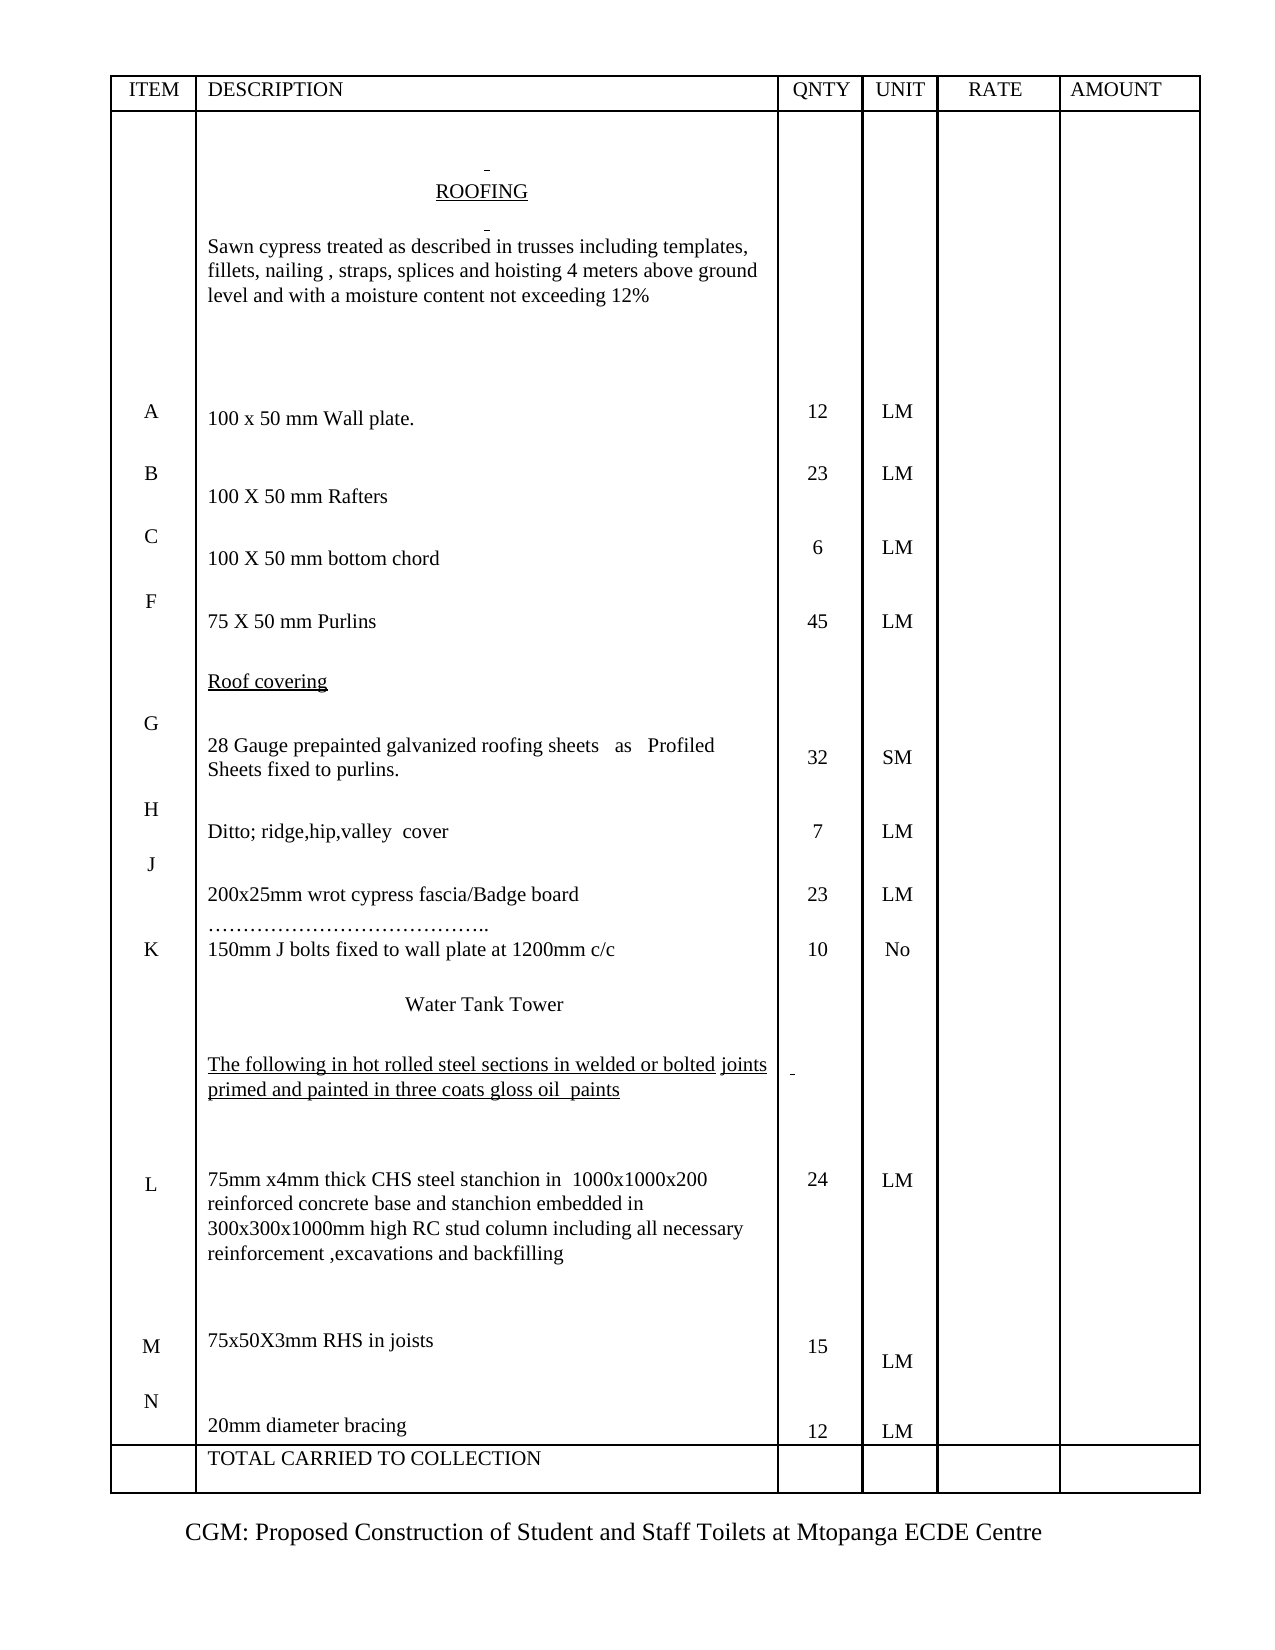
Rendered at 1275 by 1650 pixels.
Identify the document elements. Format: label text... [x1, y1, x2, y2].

table_cell M [112, 1304, 195, 1388]
table_cell LM [864, 516, 936, 578]
table_cell [1061, 112, 1199, 369]
table_cell [939, 852, 1059, 937]
table_cell 23 [779, 852, 861, 937]
table_cell [939, 1389, 1059, 1443]
table_cell SM [864, 704, 936, 789]
table_cell [1061, 1446, 1199, 1492]
table_cell [939, 937, 1059, 1142]
table_cell LM [864, 1142, 936, 1304]
table_cell [1061, 789, 1199, 852]
table_cell ROOFING Sawn cypress treated as described in trusses including templates, fillets, nailing , straps, splices and hoisting 4 meters above ground level and with a moisture content not exceeding 12% [197, 112, 777, 369]
table_cell [939, 112, 1059, 369]
table_cell LM [864, 1304, 936, 1388]
table_cell 7 [779, 789, 861, 852]
table_cell 150mm J bolts fixed to wall plate at 1200mm c/c Water Tank Tower The following in hot rolled steel sections in welded or bolted joints primed and painted in three coats gloss oil paints [197, 937, 777, 1142]
table_cell 23 [779, 454, 861, 516]
table_cell G [112, 704, 195, 789]
table_cell [864, 112, 936, 369]
table_cell [112, 112, 195, 369]
table_cell F [112, 579, 195, 703]
table_cell [939, 516, 1059, 578]
table_cell [939, 789, 1059, 852]
table_cell [939, 369, 1059, 453]
table_header UNIT [864, 77, 936, 110]
table_cell [939, 1304, 1059, 1388]
table_cell No [864, 937, 936, 1142]
table_header DESCRIPTION [197, 77, 777, 110]
table_cell [864, 1446, 936, 1492]
table_cell 100 X 50 mm Rafters [197, 454, 777, 516]
table_cell 28 Gauge prepainted galvanized roofing sheets as Profiled Sheets fixed to purlins. [197, 704, 777, 789]
table_cell [779, 1446, 861, 1492]
table_cell LM [864, 789, 936, 852]
table_cell [779, 112, 861, 369]
table_cell LM [864, 579, 936, 703]
table_cell LM [864, 369, 936, 453]
table_cell 10 [779, 937, 861, 1142]
table_cell [1061, 369, 1199, 453]
table_cell [1061, 937, 1199, 1142]
table_cell [1061, 704, 1199, 789]
table_cell N [112, 1389, 195, 1443]
table_cell 200x25mm wrot cypress fascia/Badge board ………………………………….. [197, 852, 777, 937]
table_header QNTY [779, 77, 861, 110]
table_header AMOUNT [1061, 77, 1199, 110]
table_cell [939, 454, 1059, 516]
table_cell LM [864, 454, 936, 516]
table_header RATE [939, 77, 1059, 110]
table_cell J [112, 852, 195, 937]
table_cell 100 X 50 mm bottom chord [197, 516, 777, 578]
table_cell B [112, 454, 195, 516]
table_cell 15 [779, 1304, 861, 1388]
table_cell LM [864, 1389, 936, 1443]
table_cell 6 [779, 516, 861, 578]
table_cell K [112, 937, 195, 1142]
table_cell 100 x 50 mm Wall plate. [197, 369, 777, 453]
table_cell H [112, 789, 195, 852]
table_cell 75mm x4mm thick CHS steel stanchion in 1000x1000x200 reinforced concrete base and stanchion embedded in 300x300x1000mm high RC stud column including all necessary reinforcement ,excavations and backfilling [197, 1142, 777, 1304]
table_cell 75x50X3mm RHS in joists [197, 1304, 777, 1388]
table_cell [112, 1446, 195, 1492]
table_cell A [112, 369, 195, 453]
table_cell TOTAL CARRIED TO COLLECTION [197, 1446, 777, 1492]
table_cell LM [864, 852, 936, 937]
table_header ITEM [112, 77, 195, 110]
table_cell [1061, 454, 1199, 516]
table_cell [939, 1142, 1059, 1304]
table_cell 20mm diameter bracing [197, 1389, 777, 1443]
table_cell C [112, 516, 195, 578]
table_cell 24 [779, 1142, 861, 1304]
table_cell [1061, 1389, 1199, 1443]
table_cell 32 [779, 704, 861, 789]
table_cell Ditto; ridge,hip,valley cover [197, 789, 777, 852]
table_cell 12 [779, 369, 861, 453]
table_cell [1061, 516, 1199, 578]
table_cell [1061, 1304, 1199, 1388]
table_cell [1061, 579, 1199, 703]
table_cell [939, 704, 1059, 789]
table_cell L [112, 1142, 195, 1304]
table_cell 45 [779, 579, 861, 703]
table_cell 75 X 50 mm Purlins Roof covering [197, 579, 777, 703]
table_cell 12 [779, 1389, 861, 1443]
table_cell [1061, 852, 1199, 937]
table_cell [939, 579, 1059, 703]
table_cell [1061, 1142, 1199, 1304]
table_cell [939, 1446, 1059, 1492]
